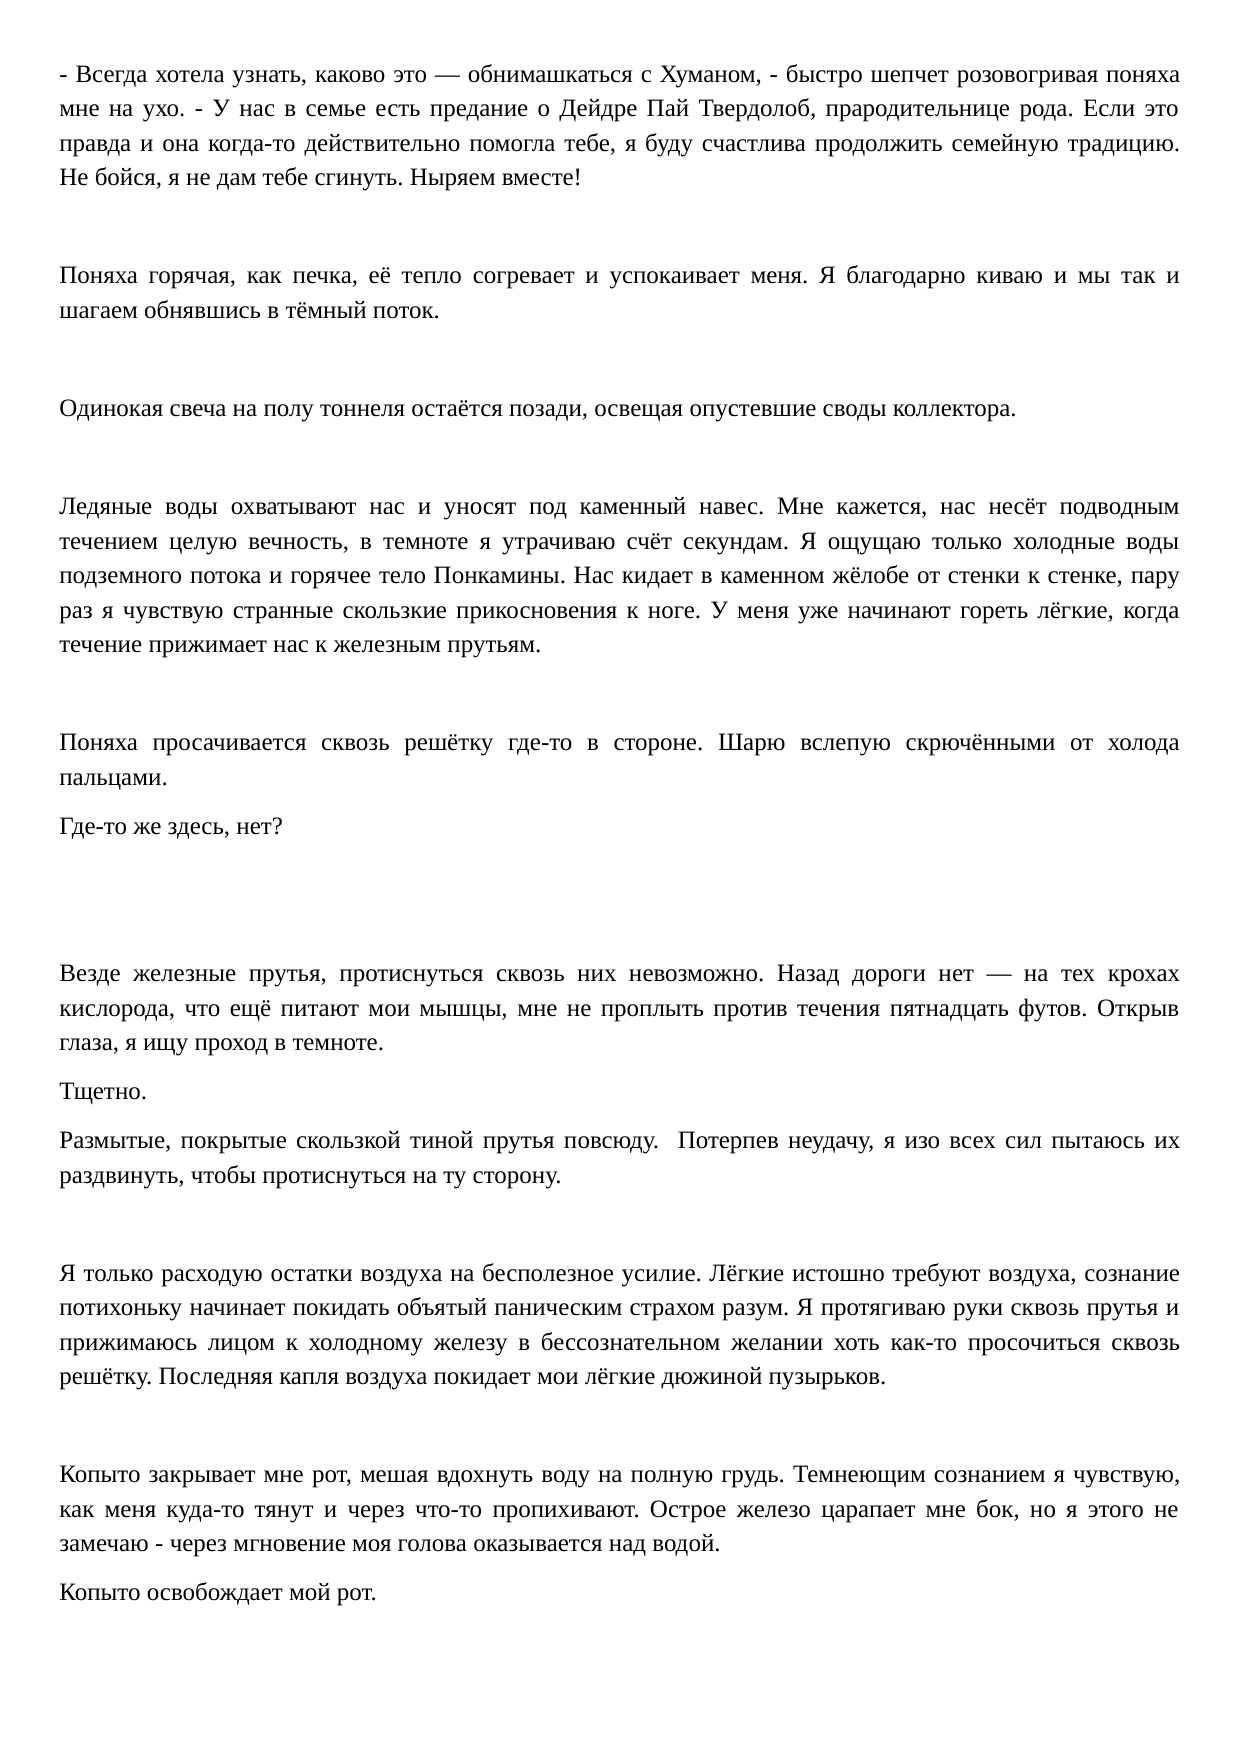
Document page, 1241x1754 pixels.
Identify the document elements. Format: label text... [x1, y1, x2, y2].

text Одинокая свеча на полу тоннеля остаётся позади, освещая опустевшие своды коллектора. [59, 393, 1181, 422]
text Ледяные воды охватывают нас и уносят под каменный навес. Мне кажется, нас несёт подводным течением целую вечность, в темноте я утрачиваю счёт секундам. Я ощущаю только холодные воды подземного потока и горячее тело Понкамины. Нас кидает в каменном жёлобе от стенки к стенке, пару раз я чувствую странные скользкие прикосновения к ноге. У меня уже начинают гореть лёгкие, когда течение прижимает нас к железным прутьям. [59, 491, 1181, 658]
text Поняха просачивается сквозь решётку где-то в стороне. Шарю вслепую скрючёнными от холода пальцами. [59, 727, 1181, 791]
text Везде железные прутья, протиснуться сквозь них невозможно. Назад дороги нет — на тех крохах кислорода, что ещё питают мои мышцы, мне не проплыть против течения пятнадцать футов. Открыв глаза, я ищу проход в темноте. [59, 958, 1181, 1056]
text Копыто освобождает мой рот. [59, 1577, 1181, 1606]
text Я только расходую остатки воздуха на бесполезное усилие. Лёгкие истошно требуют воздуха, сознание потихоньку начинает покидать объятый паническим страхом разум. Я протягиваю руки сквозь прутья и прижимаюсь лицом к холодному железу в бессознательном желании хоть как-то просочиться сквозь решётку. Последняя капля воздуха покидает мои лёгкие дюжиной пузырьков. [59, 1258, 1181, 1390]
text Копыто закрывает мне рот, мешая вдохнуть воду на полную грудь. Темнеющим сознанием я чувствую, как меня куда-то тянут и через что-то пропихивают. Острое железо царапает мне бок, но я этого не замечаю - через мгновение моя голова оказывается над водой. [59, 1459, 1181, 1557]
text - Всегда хотела узнать, каково это — обнимашкаться с Хуманом, - быстро шепчет розовогривая поняха мне на ухо. - У нас в семье есть предание о Дейдре Пай Твердолоб, прародительнице рода. Если это правда и она когда-то действительно помогла тебе, я буду счастлива продолжить семейную традицию. Не бойся, я не дам тебе сгинуть. Ныряем вместе! [59, 59, 1181, 191]
text Размытые, покрытые скользкой тиной прутья повсюду. Потерпев неудачу, я изо всех сил пытаюсь их раздвинуть, чтобы протиснуться на ту сторону. [59, 1125, 1181, 1188]
text Где-то же здесь, нет? [59, 811, 1181, 840]
text Поняха горячая, как печка, её тепло согревает и успокаивает меня. Я благодарно киваю и мы так и шагаем обнявшись в тёмный поток. [59, 261, 1181, 324]
text Тщетно. [59, 1076, 1181, 1105]
